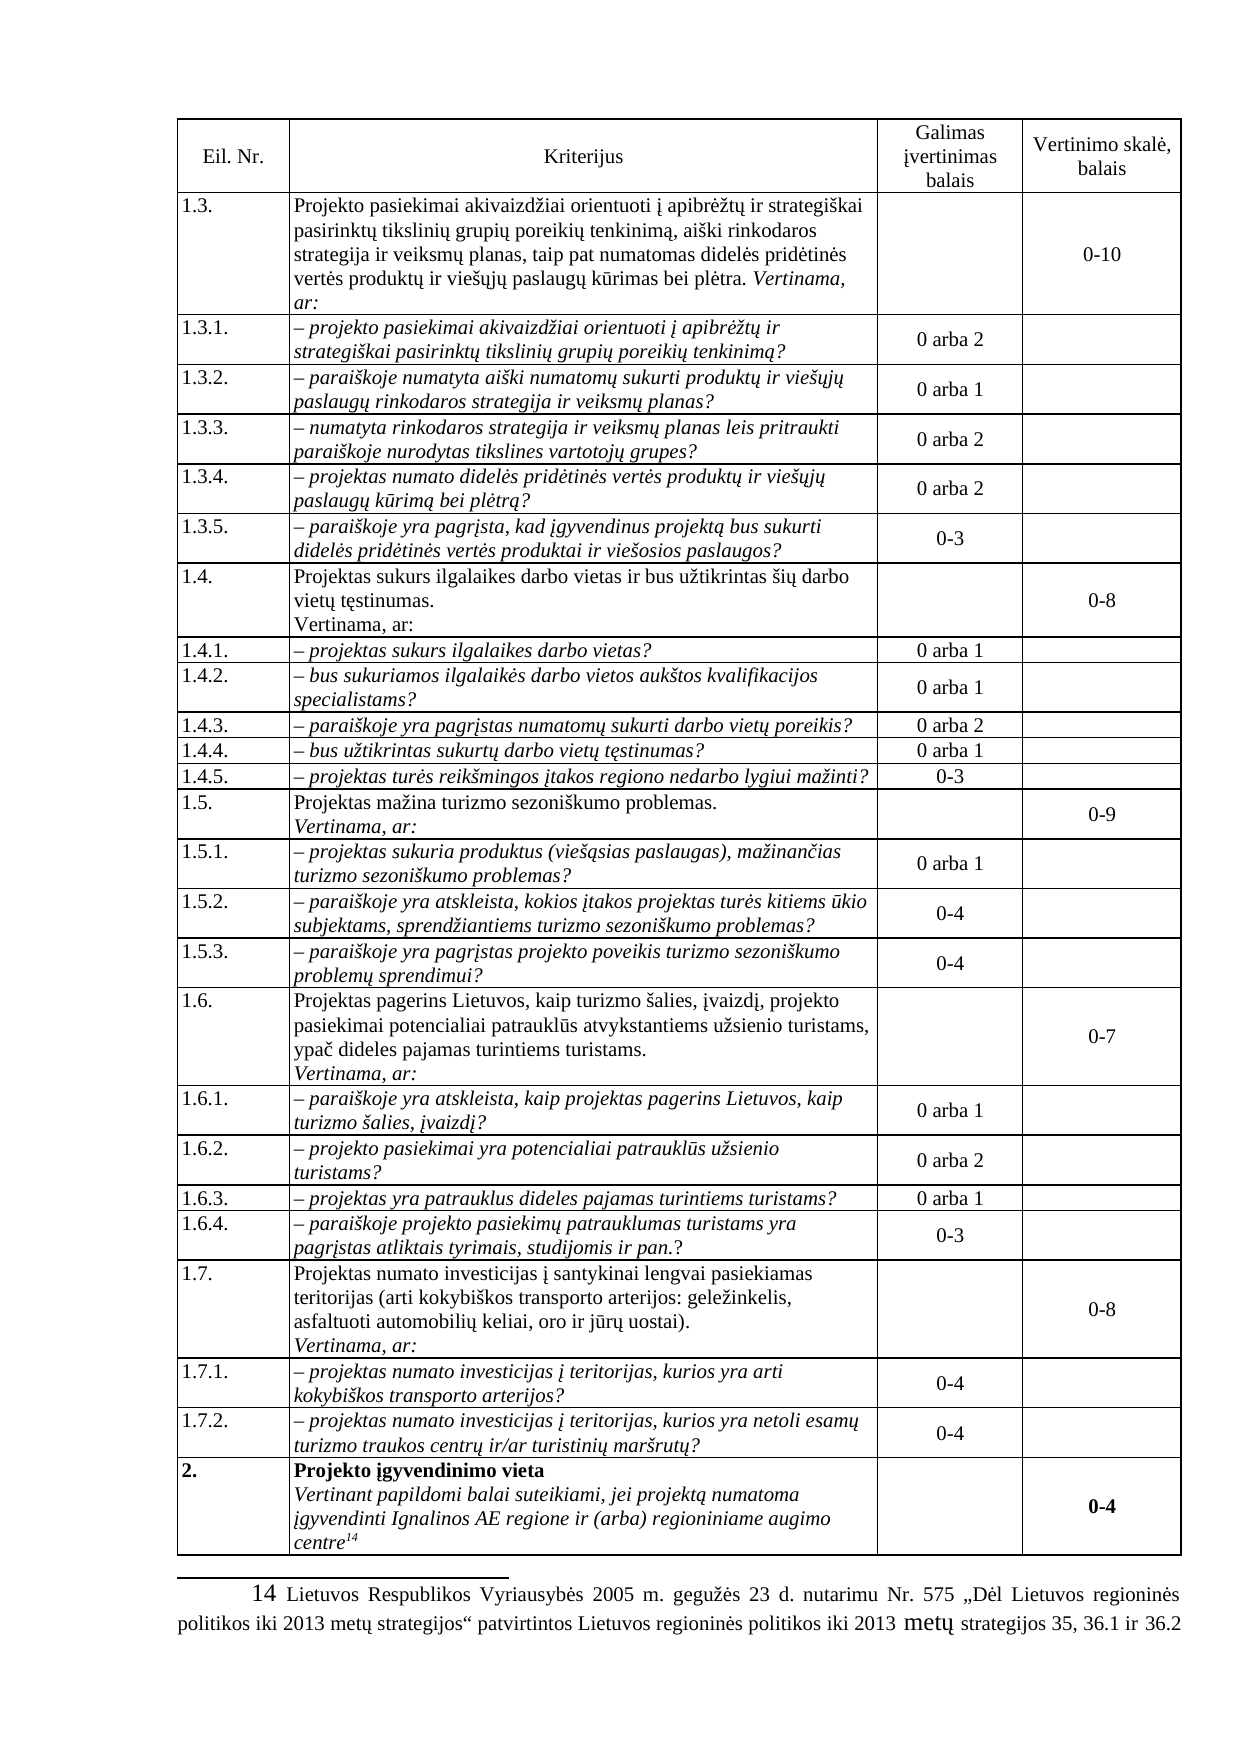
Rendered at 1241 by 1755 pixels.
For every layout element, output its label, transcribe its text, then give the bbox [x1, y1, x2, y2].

table_cell [1023, 1408, 1180, 1457]
table_cell 0-3 [878, 514, 1022, 562]
table_cell 0-8 [1023, 1261, 1180, 1357]
table_cell [1023, 840, 1180, 887]
table_cell 1.4. [178, 564, 289, 636]
table_cell [878, 988, 1022, 1085]
table_cell 1.5.1. [178, 840, 289, 887]
table_cell [1023, 713, 1027, 737]
table_cell 0-3 [878, 764, 882, 788]
table_cell 1.3.4. [178, 465, 289, 512]
table_cell 1.3.5. [178, 514, 289, 562]
table_cell 0 arba 2 [878, 1136, 1022, 1184]
table_cell [1023, 465, 1180, 512]
table_cell 0 arba 2 [878, 415, 1022, 463]
table_cell 0-4 [878, 1408, 1022, 1457]
table_cell 0 arba 1 [878, 1086, 1022, 1134]
table_cell 1.7.2. [178, 1408, 289, 1457]
table_cell 1.5.2. [178, 889, 289, 937]
table_cell 0-8 [1023, 564, 1180, 636]
table_cell 1.6.2. [178, 1136, 289, 1184]
table_cell 0-4 [878, 1359, 1022, 1407]
table_cell 0-4 [878, 889, 1022, 937]
table_cell 0 arba 1 [878, 840, 1022, 887]
table_cell [1023, 889, 1180, 937]
table_cell 0-4 [878, 939, 1022, 987]
table_cell 0 arba 2 [878, 465, 1022, 512]
table_cell 1.4.2. [178, 663, 289, 711]
table_cell 1.7. [178, 1261, 289, 1357]
table_cell [1023, 315, 1180, 363]
table_cell [1023, 1086, 1180, 1134]
table_cell [1023, 764, 1027, 788]
table_cell [878, 193, 1022, 314]
table_cell [1023, 638, 1027, 662]
table_cell [878, 564, 1022, 636]
table_cell [878, 1458, 1022, 1554]
table_header Vertinimo skalė, balais [1023, 120, 1180, 192]
table_cell [1023, 1136, 1180, 1184]
table_cell 0 arba 1 [878, 365, 1022, 413]
table_cell 0 arba 2 [878, 315, 1022, 363]
table_cell 0-7 [1023, 988, 1180, 1085]
table_cell 0-10 [1023, 193, 1180, 314]
table_cell 0 arba 1 [878, 663, 1022, 711]
table_cell 0-4 [1023, 1458, 1180, 1554]
table_cell [1023, 365, 1180, 413]
table_cell [878, 790, 1022, 838]
table_cell [1023, 663, 1180, 711]
table_cell [1023, 738, 1027, 762]
table_cell 1.3.1. [178, 315, 289, 363]
table_cell 2. [178, 1458, 289, 1554]
table_cell [1023, 415, 1180, 463]
table_cell [878, 1261, 1022, 1357]
table_cell 1.3.2. [178, 365, 289, 413]
table_cell 1.6. [178, 988, 289, 1085]
table_cell 1.5.3. [178, 939, 289, 987]
table_cell 0-9 [1023, 790, 1180, 838]
table_cell 1.5. [178, 790, 289, 838]
table_cell 1.7.1. [178, 1359, 289, 1407]
table_cell 0-3 [878, 1211, 1022, 1259]
table_cell [1023, 939, 1180, 987]
table_cell [1023, 1211, 1180, 1259]
table_cell 0-3 [1018, 764, 1022, 788]
table_cell [1023, 1186, 1027, 1210]
table_cell [1023, 1359, 1180, 1407]
table_cell 1.3.3. [178, 415, 289, 463]
table_cell 1.6.1. [178, 1086, 289, 1134]
table_cell 1.6.4. [178, 1211, 289, 1259]
table_cell [1023, 514, 1180, 562]
table_header Kriterijus [290, 120, 877, 192]
table_header Eil. Nr. [178, 120, 289, 192]
table_cell 1.3. [178, 193, 289, 314]
